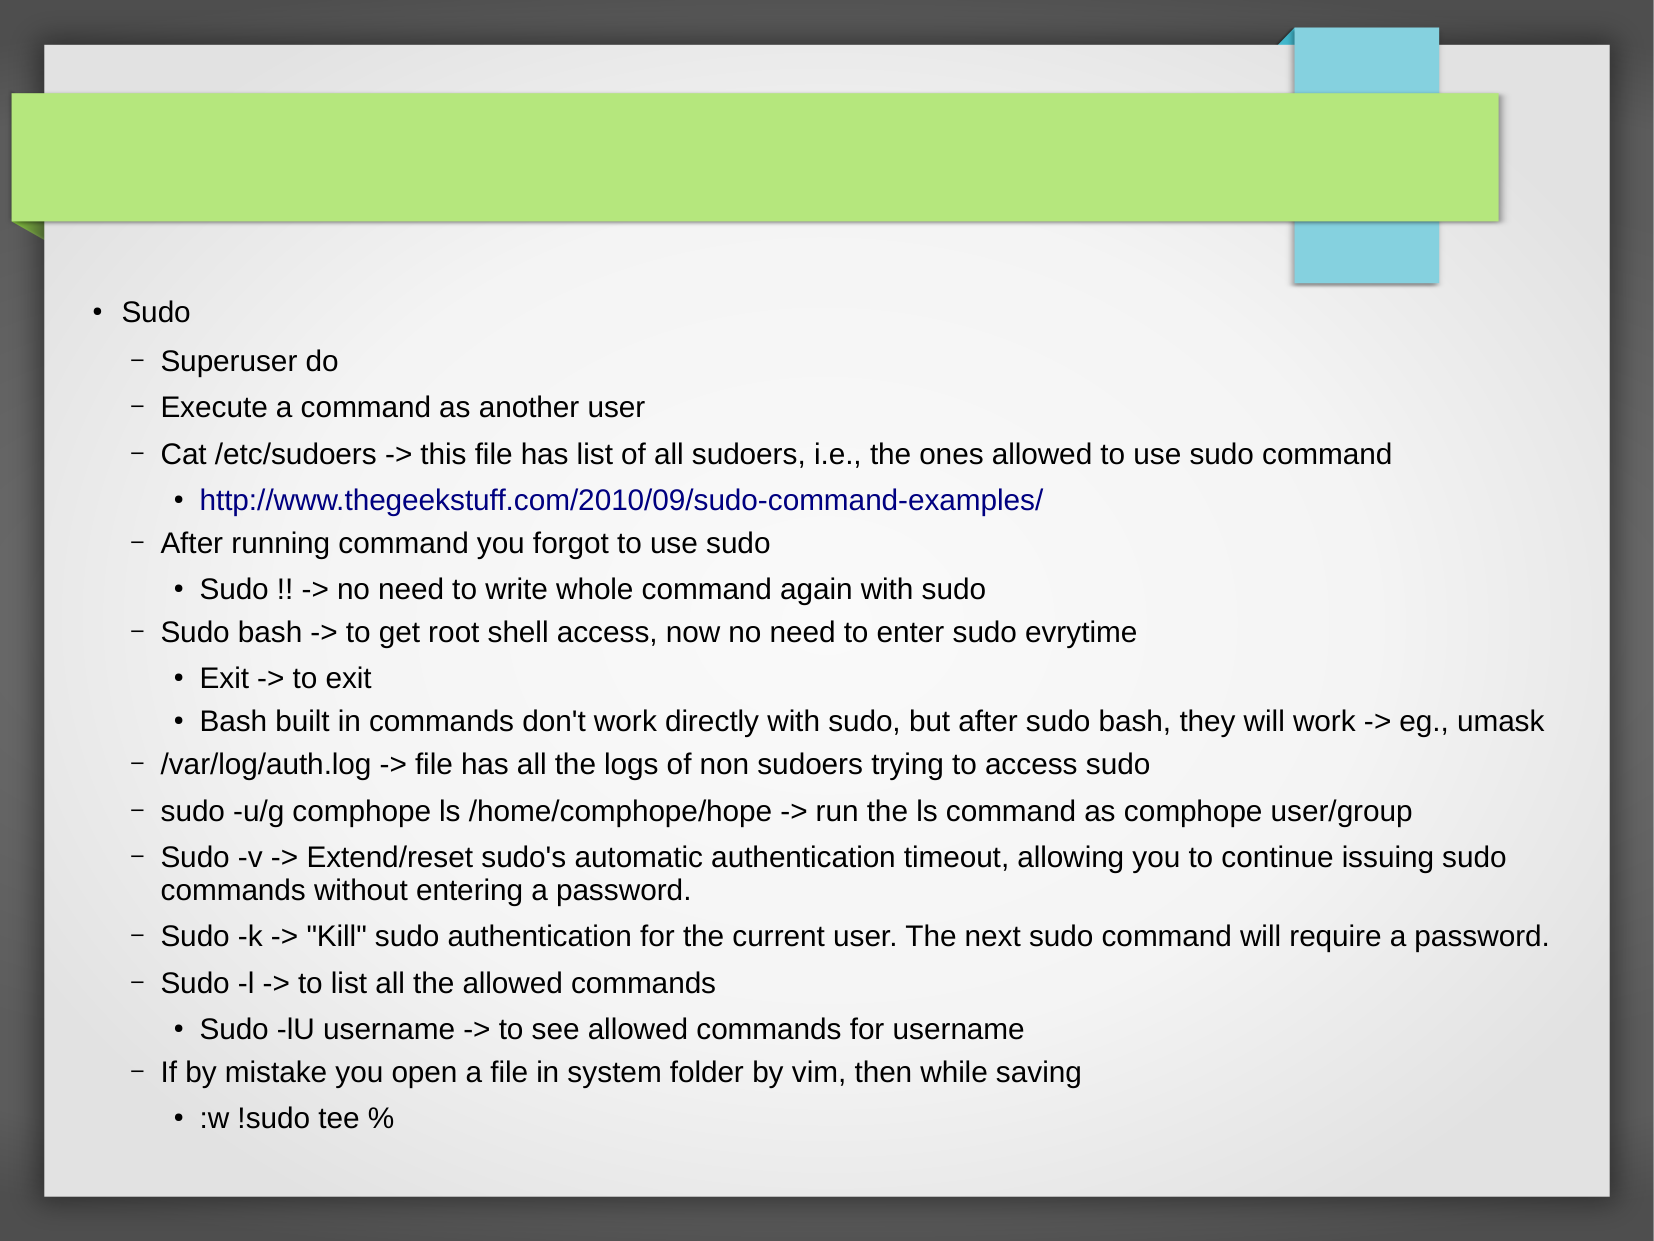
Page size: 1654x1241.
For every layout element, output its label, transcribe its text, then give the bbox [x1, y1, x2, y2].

picture [0, 0, 1654, 1241]
list Sudo Superuser do Execute a command as another user Cat /etc/sudoers -> this file has list of all sudoers, i.e., the ones allowed to use sudo command http://www.thegeekstuff.com/2010/09/sudo-command-examples/ After running command you forgot to use sudo Sudo !! -> no need to write whole command again with sudo Sudo bash -> to get root shell access, now no need to enter sudo evrytime Exit -> to exit Bash built in commands don't work directly with sudo, but after sudo bash, they will work -> eg., umask /var/log/auth.log -> file has all the logs of non sudoers trying to access sudo sudo -u/g comphope ls /home/comphope/hope -> run the ls command as comphope user/group Sudo -v -> Extend/reset sudo's automatic authentication timeout, allowing you to continue issuing sudo commands without entering a password. Sudo -k -> "Kill" sudo authentication for the current user. The next sudo command will require a password. Sudo -l -> to list all the allowed commands Sudo -lU username -> to see allowed commands for username If by mistake you open a file in system folder by vim, then while saving :w !sudo tee % [82, 295, 1571, 1146]
